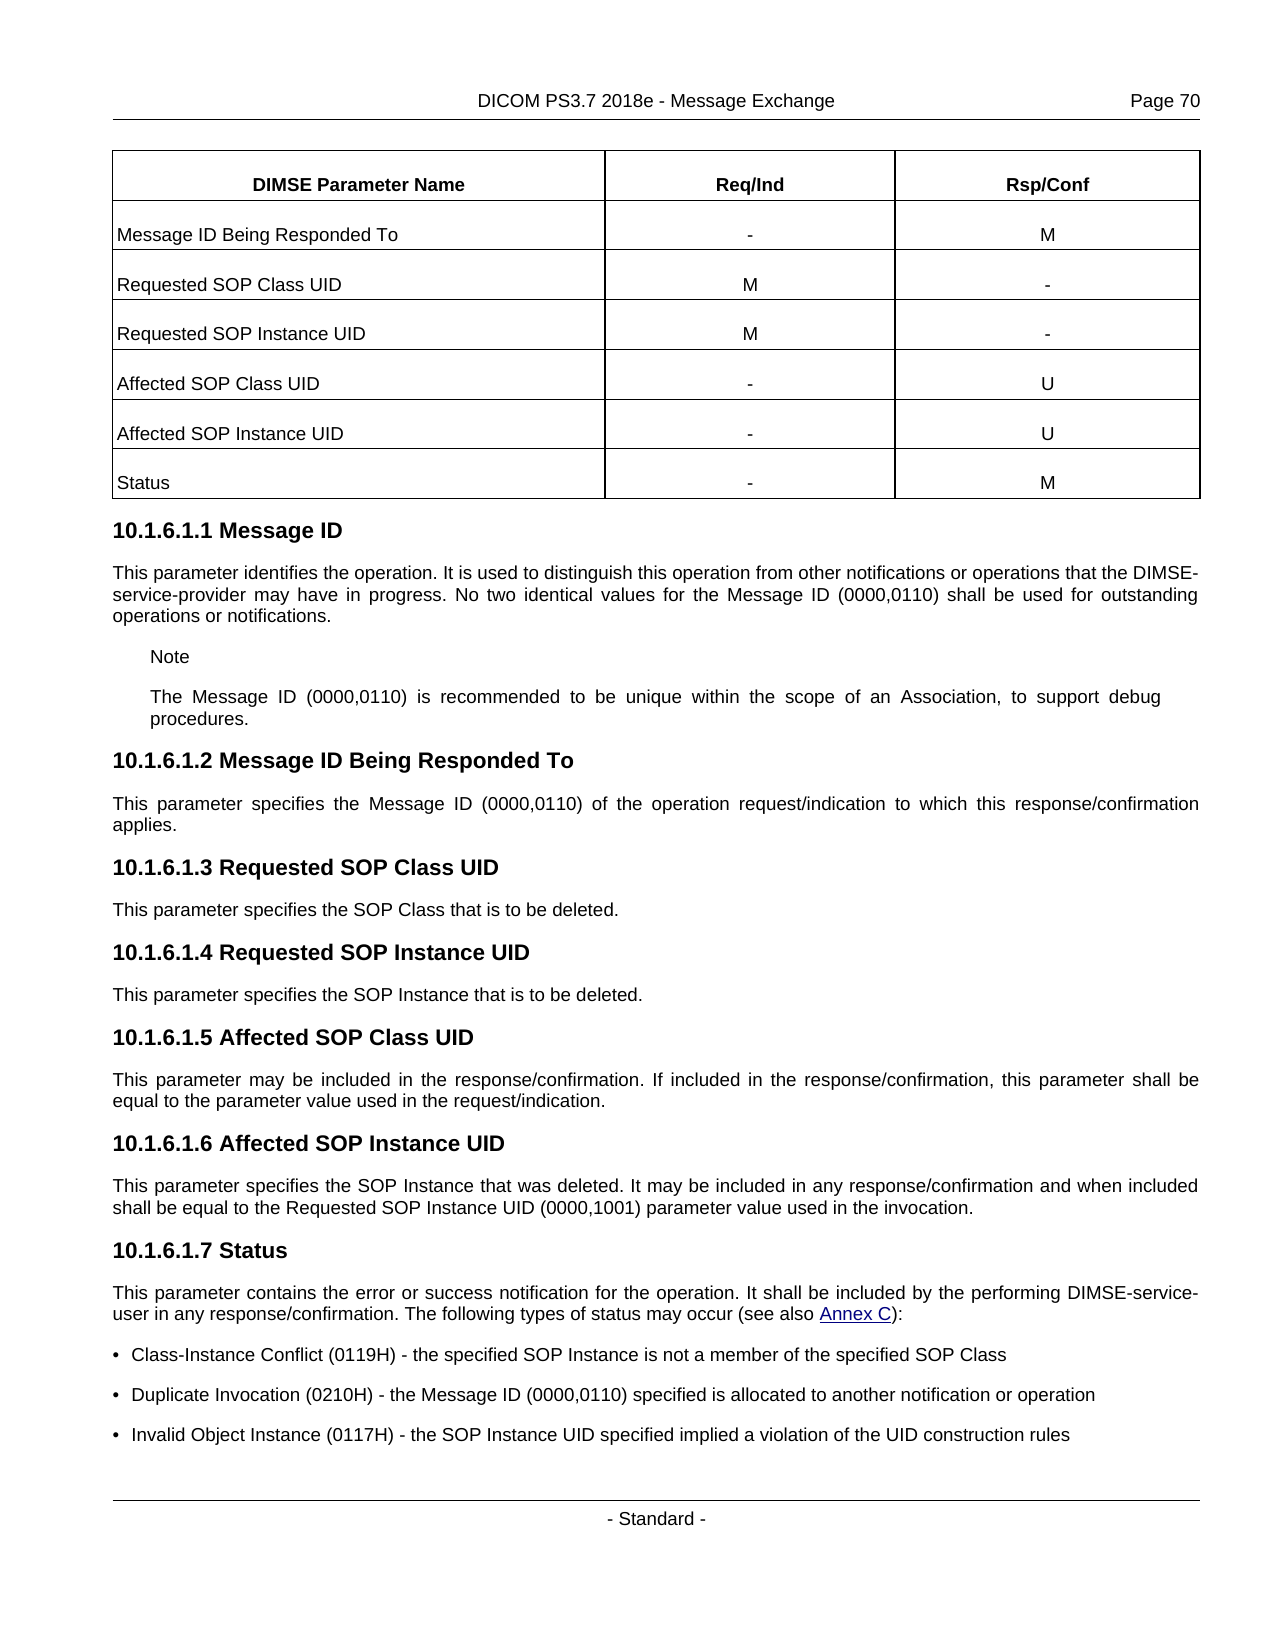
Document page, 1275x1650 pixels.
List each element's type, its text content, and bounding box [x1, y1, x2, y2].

table_cell - [606, 350, 894, 398]
text 10.1.6.1.5 Affected SOP Class UID [112, 1024, 1200, 1050]
table_header DIMSE Parameter Name [113, 151, 604, 200]
table_cell Requested SOP Instance UID [113, 300, 604, 349]
text 10.1.6.1.1 Message ID [112, 518, 1200, 543]
table_cell - [606, 449, 894, 498]
table_cell M [606, 250, 894, 299]
text 10.1.6.1.6 Affected SOP Instance UID [112, 1131, 1200, 1156]
table_cell M [896, 449, 1199, 498]
table_cell - [606, 400, 894, 448]
text Note [150, 646, 1162, 667]
text 10.1.6.1.7 Status [112, 1237, 1200, 1263]
text 10.1.6.1.4 Requested SOP Instance UID [112, 939, 1200, 965]
text This parameter may be included in the response/confirmation. If included in the response/confirmation, this parameter shall be equal to the parameter value used in the request/indication. [112, 1069, 1200, 1112]
table_cell U [896, 350, 1199, 398]
table_header Rsp/Conf [896, 151, 1199, 200]
table_cell Requested SOP Class UID [113, 250, 604, 299]
list Class-Instance Conflict (0119H) - the specified SOP Instance is not a member of the specified SOP Class [112, 1343, 1200, 1365]
text This parameter identifies the operation. It is used to distinguish this operation from other notifications or operations that the DIMSE-service-provider may have in progress. No two identical values for the Message ID (0000,0110) shall be used for outstanding operations or notifications. [112, 562, 1200, 627]
text This parameter specifies the SOP Instance that was deleted. It may be included in any response/confirmation and when included shall be equal to the Requested SOP Instance UID (0000,1001) parameter value used in the invocation. [112, 1175, 1200, 1218]
text This parameter specifies the SOP Instance that is to be deleted. [112, 984, 1200, 1005]
table_cell - [896, 250, 1199, 299]
table_cell - [606, 201, 894, 249]
table_header Req/Ind [606, 151, 894, 200]
list Duplicate Invocation (0210H) - the Message ID (0000,0110) specified is allocated to another notification or operation [112, 1384, 1200, 1405]
table_cell M [606, 300, 894, 349]
text 10.1.6.1.2 Message ID Being Responded To [112, 748, 1200, 774]
text This parameter specifies the SOP Class that is to be deleted. [112, 899, 1200, 920]
table_cell - [896, 300, 1199, 349]
list Invalid Object Instance (0117H) - the SOP Instance UID specified implied a violation of the UID construction rules [112, 1424, 1200, 1446]
table_cell Affected SOP Instance UID [113, 400, 604, 448]
table_cell U [896, 400, 1199, 448]
text The Message ID (0000,0110) is recommended to be unique within the scope of an Association, to support debug procedures. [150, 686, 1162, 729]
text 10.1.6.1.3 Requested SOP Class UID [112, 854, 1200, 880]
table_cell Message ID Being Responded To [113, 201, 604, 249]
text This parameter contains the error or success notification for the operation. It shall be included by the performing DIMSE-service-user in any response/confirmation. The following types of status may occur (see also Annex C): [112, 1282, 1200, 1325]
table_cell M [896, 201, 1199, 249]
table_cell Affected SOP Class UID [113, 350, 604, 398]
table_cell Status [113, 449, 604, 498]
text This parameter specifies the Message ID (0000,0110) of the operation request/indication to which this response/confirmation applies. [112, 792, 1200, 836]
